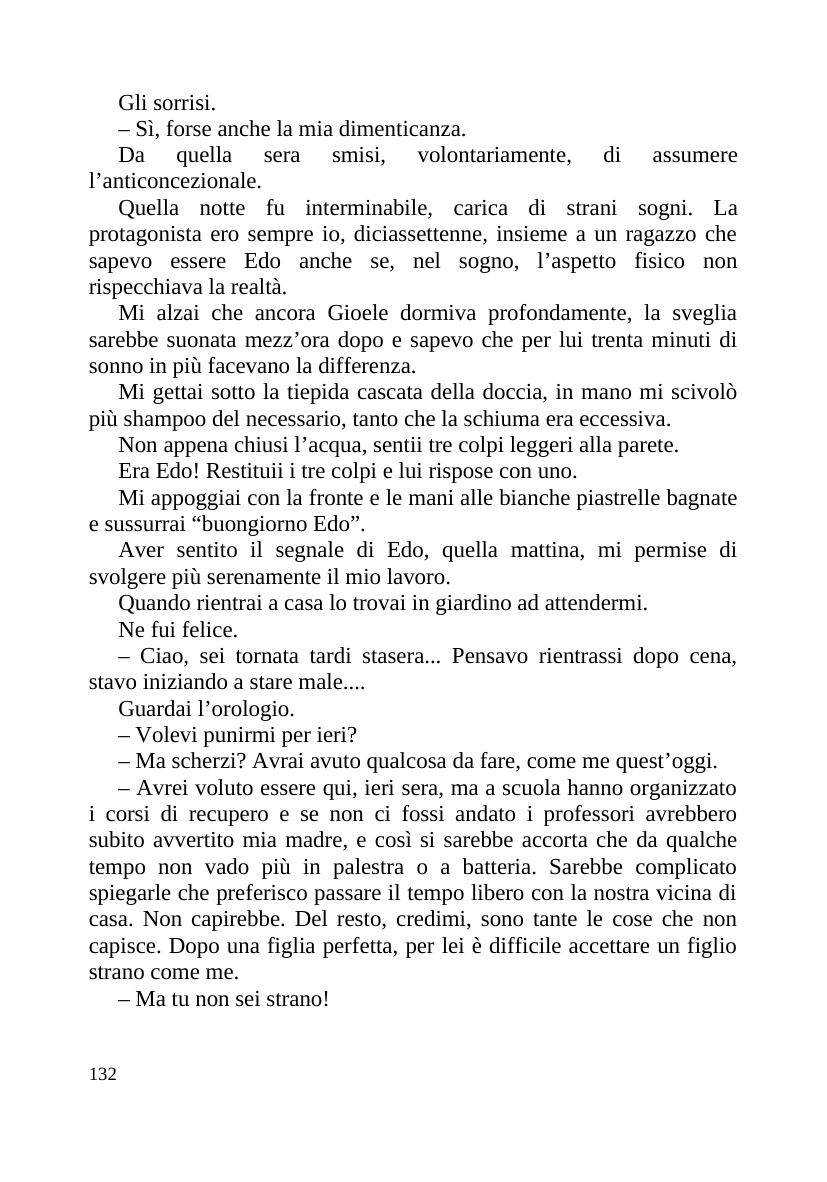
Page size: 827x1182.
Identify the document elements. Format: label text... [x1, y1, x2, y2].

text Mi alzai che ancora Gioele dormiva profondamente, la sveglia sarebbe suonata mezz’ora dopo e sapevo che per lui trenta minuti di sonno in più facevano la differenza. [88, 299, 738, 378]
text Mi appoggiai con la fronte e le mani alle bianche piastrelle bagnate e sussurrai “buongiorno Edo”. [88, 484, 738, 537]
text Ne fui felice. [88, 616, 738, 642]
text – Volevi punirmi per ieri? [88, 721, 738, 747]
text Mi gettai sotto la tiepida cascata della doccia, in mano mi scivolò più shampoo del necessario, tanto che la schiuma era eccessiva. [88, 378, 738, 431]
text – Sì, forse anche la mia dimenticanza. [88, 115, 738, 141]
text – Avrei voluto essere qui, ieri sera, ma a scuola hanno organizzato i corsi di recupero e se non ci fossi andato i professori avrebbero subito avvertito mia madre, e così si sarebbe accorta che da qualche tempo non vado più in palestra o a batteria. Sarebbe complicato spiegarle che preferisco passare il tempo libero con la nostra vicina di casa. Non capirebbe. Del resto, credimi, sono tante le cose che non capisce. Dopo una figlia perfetta, per lei è difficile accettare un figlio strano come me. [88, 774, 738, 984]
text Gli sorrisi. [88, 88, 738, 115]
text Era Edo! Restituii i tre colpi e lui rispose con uno. [88, 457, 738, 484]
text Da quella sera smisi, volontariamente, di assumere l’anticoncezionale. [88, 141, 738, 194]
text Guardai l’orologio. [88, 695, 738, 721]
text Non appena chiusi l’acqua, sentii tre colpi leggeri alla parete. [88, 431, 738, 457]
text Aver sentito il segnale di Edo, quella mattina, mi permise di svolgere più serenamente il mio lavoro. [88, 537, 738, 589]
text – Ciao, sei tornata tardi stasera... Pensavo rientrassi dopo cena, stavo iniziando a stare male.... [88, 642, 738, 695]
text – Ma tu non sei strano! [88, 984, 738, 1011]
text Quando rientrai a casa lo trovai in giardino ad attendermi. [88, 589, 738, 616]
text – Ma scherzi? Avrai avuto qualcosa da fare, come me quest’oggi. [88, 747, 738, 774]
text Quella notte fu interminabile, carica di strani sogni. La protagonista ero sempre io, diciassettenne, insieme a un ragazzo che sapevo essere Edo anche se, nel sogno, l’aspetto fisico non rispecchiava la realtà. [88, 194, 738, 299]
